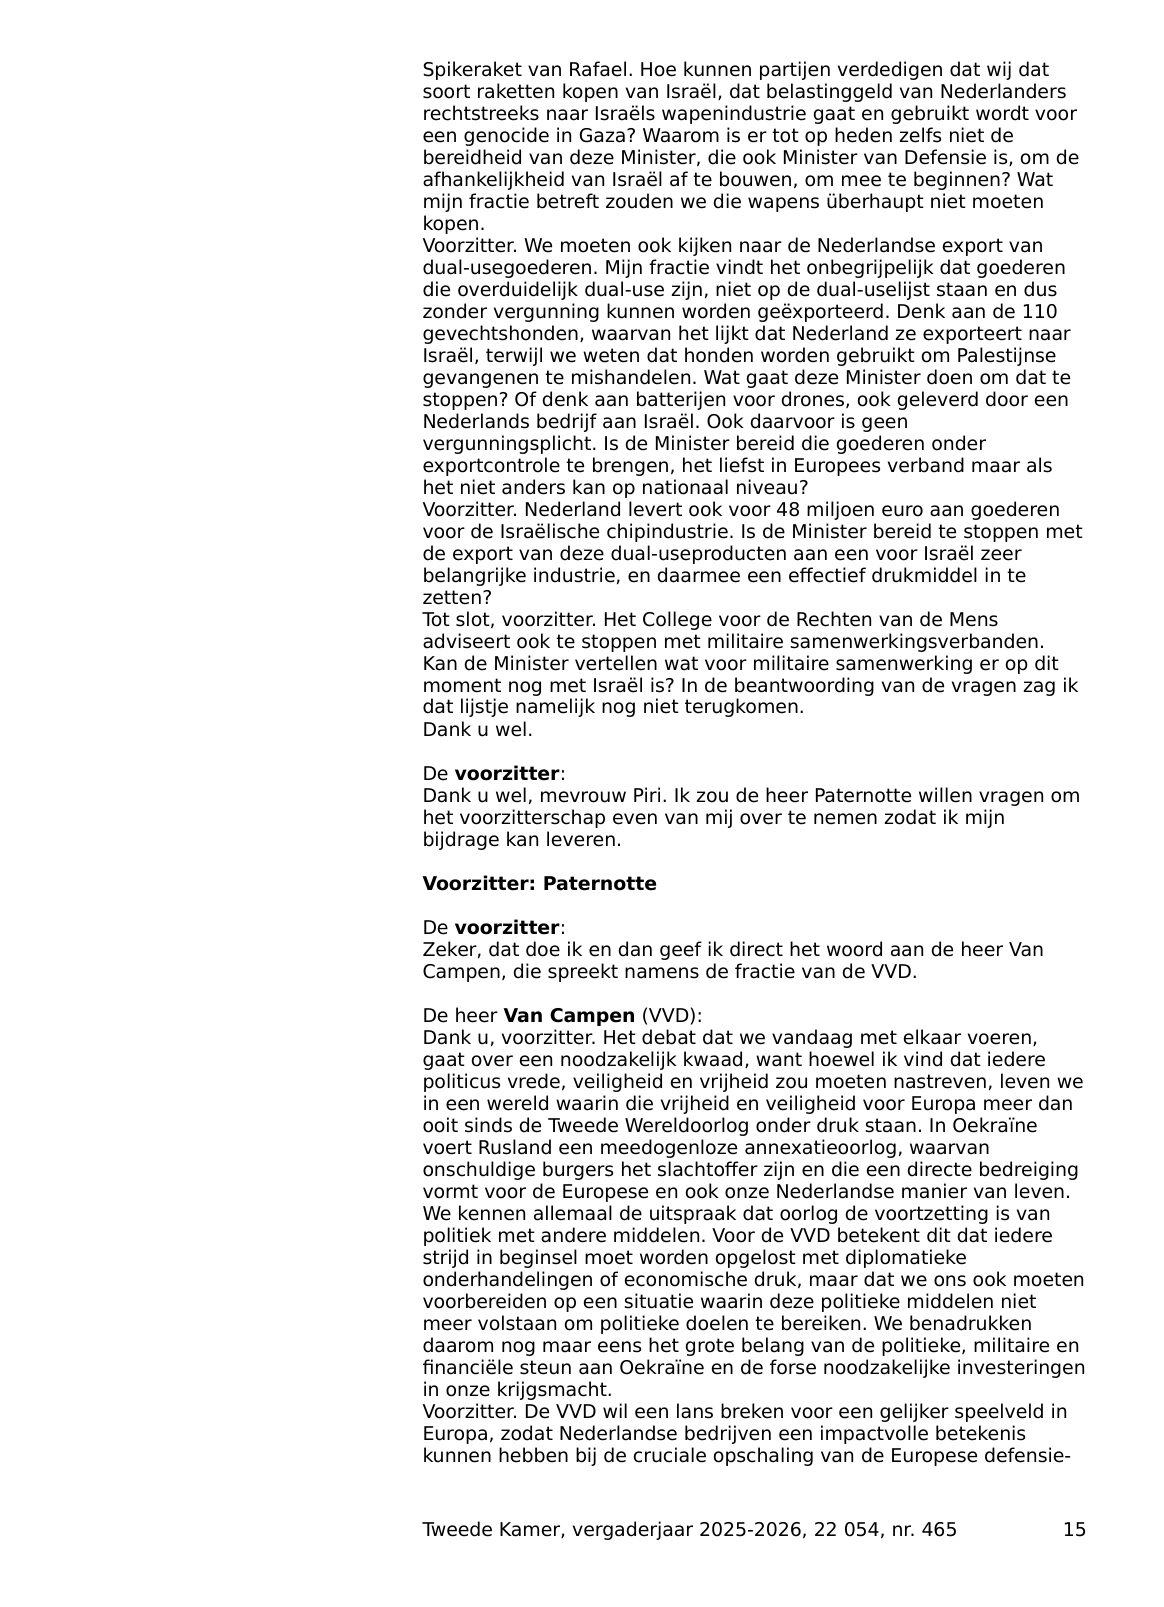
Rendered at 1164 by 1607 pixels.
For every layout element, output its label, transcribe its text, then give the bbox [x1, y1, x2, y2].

text Voorzitter. Nederland levert ook voor 48 miljoen euro aan goederen voor de Israëlische chipindustrie. Is de Minister bereid te stoppen met de export van deze dual-useproducten aan een voor Israël zeer belangrijke industrie, en daarmee een effectief drukmiddel in te zetten? [422, 499, 1087, 608]
text Dank u, voorzitter. Het debat dat we vandaag met elkaar voeren, gaat over een noodzakelijk kwaad, want hoewel ik vind dat iedere politicus vrede, veiligheid en vrijheid zou moeten nastreven, leven we in een wereld waarin die vrijheid en veiligheid voor Europa meer dan ooit sinds de Tweede Wereldoorlog onder druk staan. In Oekraïne voert Rusland een meedogenloze annexatieoorlog, waarvan onschuldige burgers het slachtoffer zijn en die een directe bedreiging vormt voor de Europese en ook onze Nederlandse manier van leven. We kennen allemaal de uitspraak dat oorlog de voortzetting is van politiek met andere middelen. Voor de VVD betekent dit dat iedere strijd in beginsel moet worden opgelost met diplomatieke onderhandelingen of economische druk, maar dat we ons ook moeten voorbereiden op een situatie waarin deze politieke middelen niet meer volstaan om politieke doelen te bereiken. We benadrukken daarom nog maar eens het grote belang van de politieke, militaire en financiële steun aan Oekraïne en de forse noodzakelijke investeringen in onze krijgsmacht. [422, 1027, 1087, 1401]
subtitle Voorzitter: Paternotte [422, 873, 1087, 895]
text Dank u wel, mevrouw Piri. Ik zou de heer Paternotte willen vragen om het voorzitterschap even van mij over te nemen zodat ik mijn bijdrage kan leveren. [422, 784, 1087, 851]
text Voorzitter. De VVD wil een lans breken voor een gelijker speelveld in Europa, zodat Nederlandse bedrijven een impactvolle betekenis kunnen hebben bij de cruciale opschaling van de Europese defensie- [422, 1401, 1087, 1467]
text De heer Van Campen (VVD): [422, 1005, 1087, 1027]
text De voorzitter: [422, 917, 1087, 939]
text Spikeraket van Rafael. Hoe kunnen partijen verdedigen dat wij dat soort raketten kopen van Israël, dat belastinggeld van Nederlanders rechtstreeks naar Israëls wapenindustrie gaat en gebruikt wordt voor een genocide in Gaza? Waarom is er tot op heden zelfs niet de bereidheid van deze Minister, die ook Minister van Defensie is, om de afhankelijkheid van Israël af te bouwen, om mee te beginnen? Wat mijn fractie betreft zouden we die wapens überhaupt niet moeten kopen. [422, 59, 1087, 235]
text Dank u wel. [422, 718, 1087, 740]
text Zeker, dat doe ik en dan geef ik direct het woord aan de heer Van Campen, die spreekt namens de fractie van de VVD. [422, 939, 1087, 983]
text Voorzitter. We moeten ook kijken naar de Nederlandse export van dual-usegoederen. Mijn fractie vindt het onbegrijpelijk dat goederen die overduidelijk dual-use zijn, niet op de dual-uselijst staan en dus zonder vergunning kunnen worden geëxporteerd. Denk aan de 110 gevechtshonden, waarvan het lijkt dat Nederland ze exporteert naar Israël, terwijl we weten dat honden worden gebruikt om Palestijnse gevangenen te mishandelen. Wat gaat deze Minister doen om dat te stoppen? Of denk aan batterijen voor drones, ook geleverd door een Nederlands bedrijf aan Israël. Ook daarvoor is geen vergunningsplicht. Is de Minister bereid die goederen onder exportcontrole te brengen, het liefst in Europees verband maar als het niet anders kan op nationaal niveau? [422, 235, 1087, 499]
text Tot slot, voorzitter. Het College voor de Rechten van de Mens adviseert ook te stoppen met militaire samenwerkingsverbanden. Kan de Minister vertellen wat voor militaire samenwerking er op dit moment nog met Israël is? In de beantwoording van de vragen zag ik dat lijstje namelijk nog niet terugkomen. [422, 608, 1087, 718]
text De voorzitter: [422, 763, 1087, 784]
